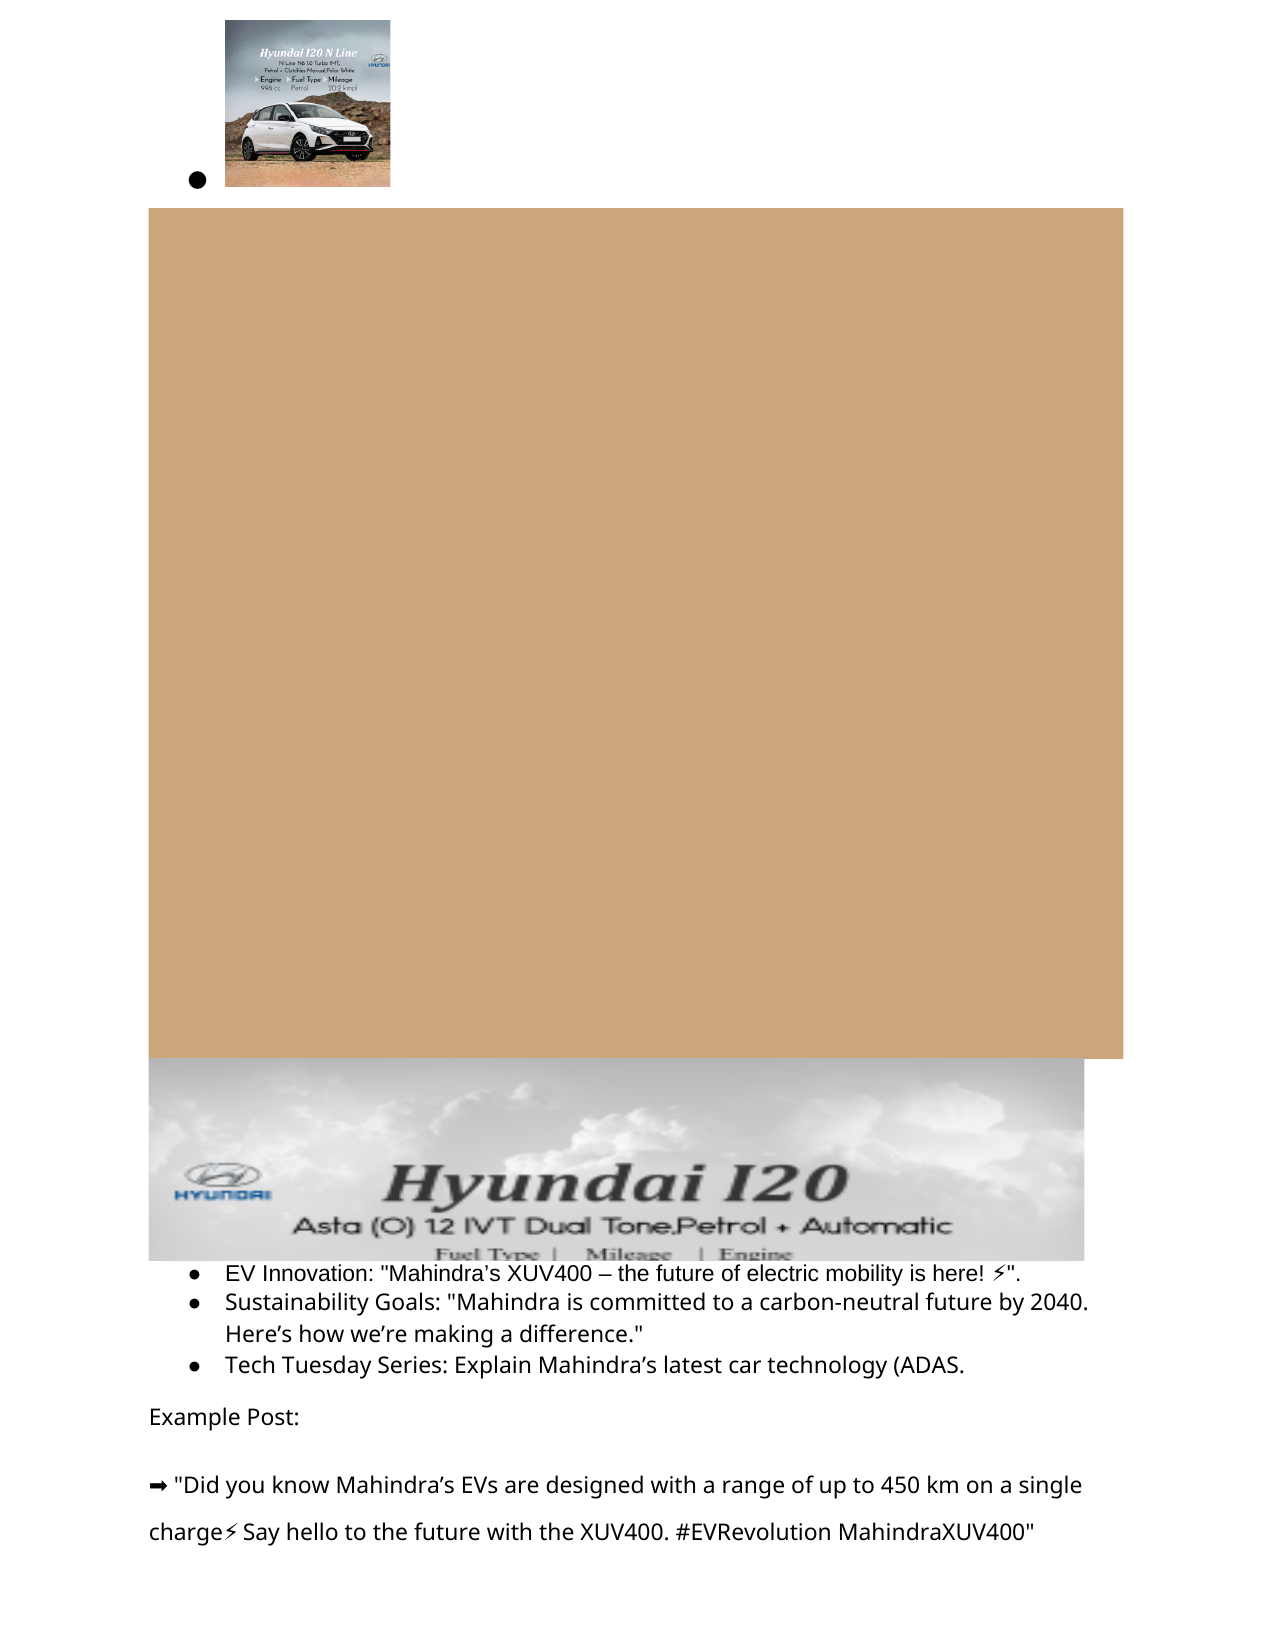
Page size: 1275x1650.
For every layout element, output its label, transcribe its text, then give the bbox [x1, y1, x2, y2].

text Example Post: [148, 1401, 1125, 1432]
text ➡ "Did you know Mahindra’s EVs are designed with a range of up to 450 km on a single charge🔋⚡ Say hello to the future with the XUV400. #EVRevolution MahindraXUV400" [148, 1469, 1125, 1547]
picture [148, 208, 1124, 1261]
list EV Innovation: "Mahindra’s XUV400 – the future of electric mobility is here! ⚡". [187, 1260, 1125, 1286]
list Tech Tuesday Series: Explain Mahindra’s latest car technology (ADAS. [187, 1349, 1125, 1380]
picture [225, 20, 391, 187]
list Sustainability Goals: "Mahindra is committed to a carbon-neutral future by 2040. Here’s how we’re making a difference." [187, 1286, 1125, 1349]
